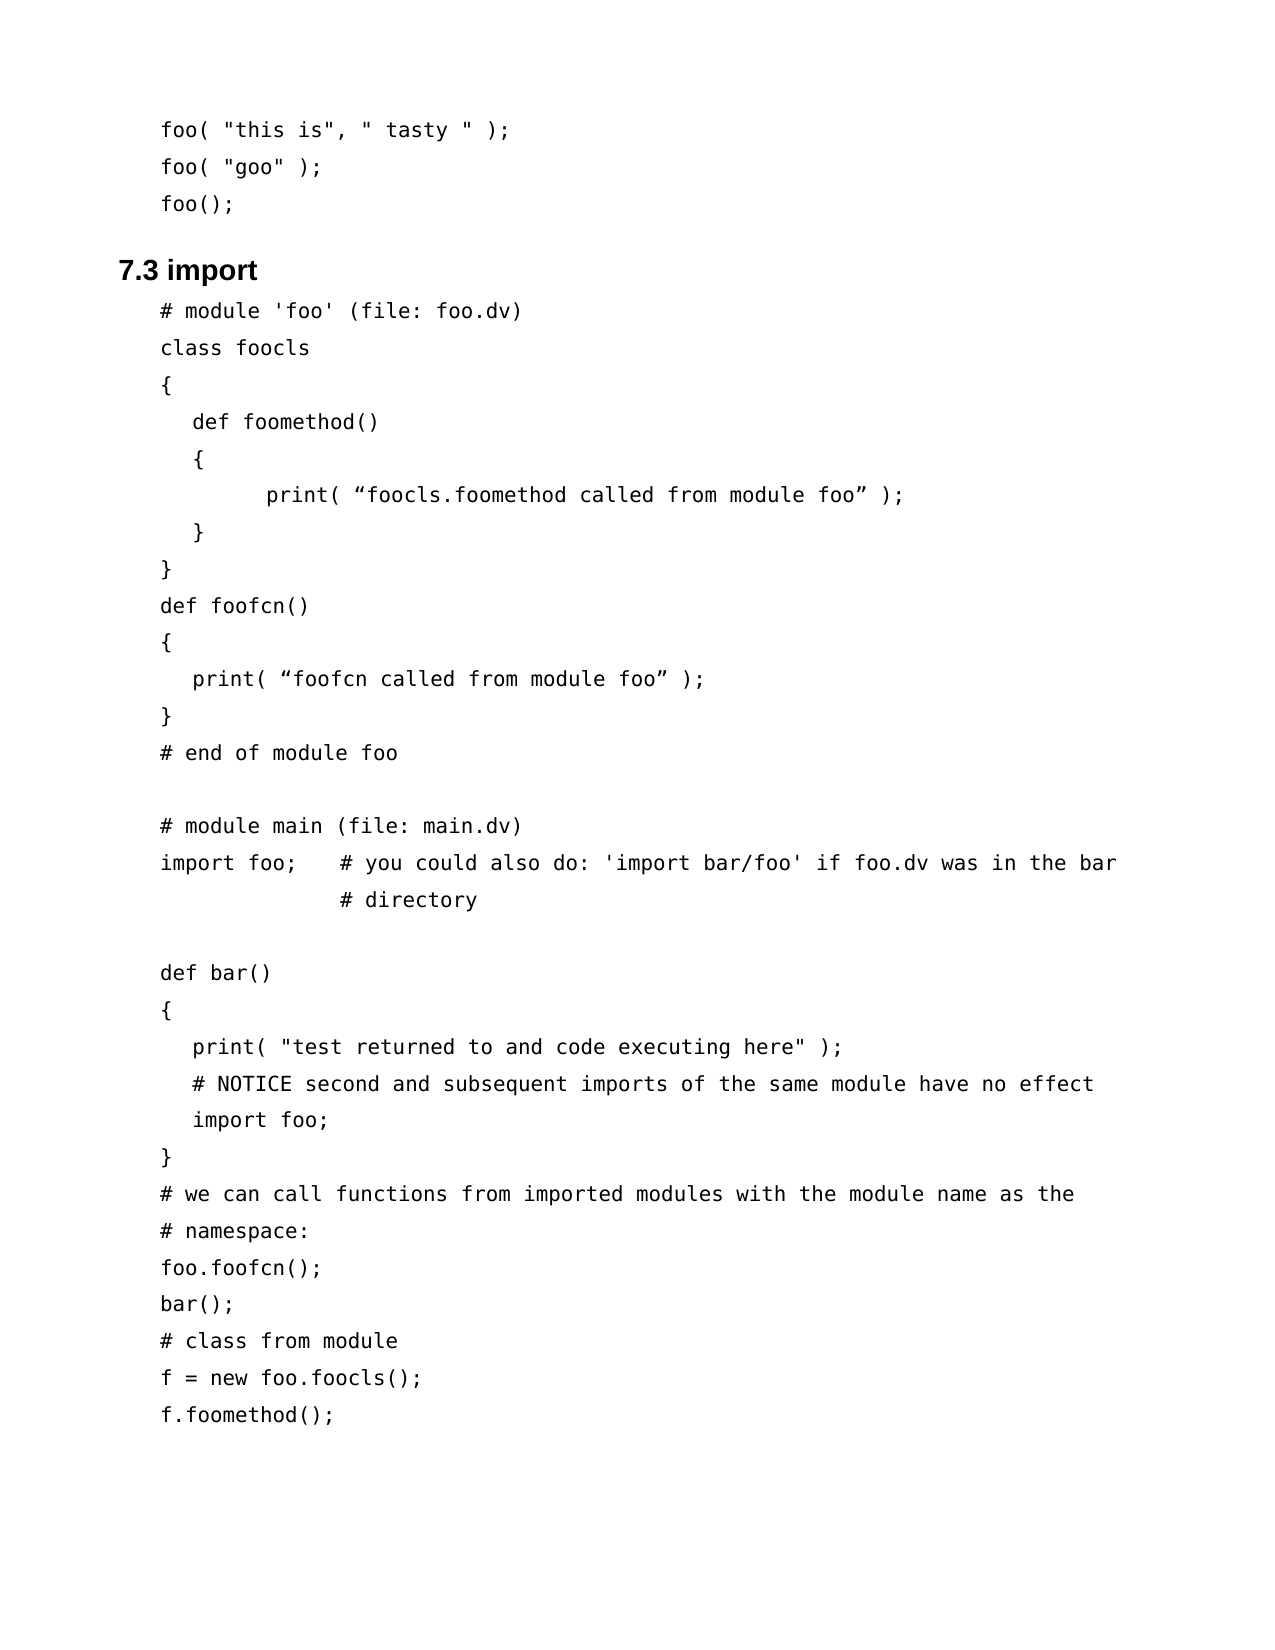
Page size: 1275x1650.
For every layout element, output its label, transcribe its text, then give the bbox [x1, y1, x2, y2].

text print( “foocls.foomethod called from module foo” ); [118, 483, 1157, 508]
text { [118, 447, 1157, 471]
text import foo; [118, 1108, 1157, 1133]
text bar(); [118, 1292, 1157, 1317]
text # module 'foo' (file: foo.dv) [118, 299, 1157, 324]
text foo(); [118, 192, 1157, 216]
text # module main (file: main.dv) [118, 814, 1157, 838]
text { [118, 630, 1157, 655]
subtitle 7.3 import [118, 253, 1157, 287]
text # namespace: [118, 1219, 1157, 1243]
text { [118, 373, 1157, 397]
text } [118, 520, 1157, 544]
text foo( "goo" ); [118, 155, 1157, 179]
text # end of module foo [118, 741, 1157, 765]
text { [118, 998, 1157, 1022]
text } [118, 1145, 1157, 1169]
text f = new foo.foocls(); [118, 1366, 1157, 1390]
text def foomethod() [118, 410, 1157, 434]
text # class from module [118, 1329, 1157, 1353]
text } [118, 557, 1157, 581]
text class foocls [118, 336, 1157, 361]
text import foo; # you could also do: 'import bar/foo' if foo.dv was in the bar [118, 851, 1157, 875]
text def foofcn() [118, 594, 1157, 618]
text print( "test returned to and code executing here" ); [118, 1035, 1157, 1059]
text # directory [118, 888, 1157, 912]
text foo.foofcn(); [118, 1256, 1157, 1280]
text def bar() [118, 961, 1157, 986]
text # NOTICE second and subsequent imports of the same module have no effect [118, 1072, 1157, 1096]
text } [118, 704, 1157, 728]
text f.foomethod(); [118, 1403, 1157, 1427]
text # we can call functions from imported modules with the module name as the [118, 1182, 1157, 1206]
text print( “foofcn called from module foo” ); [118, 667, 1157, 691]
text foo( "this is", " tasty " ); [118, 118, 1157, 142]
